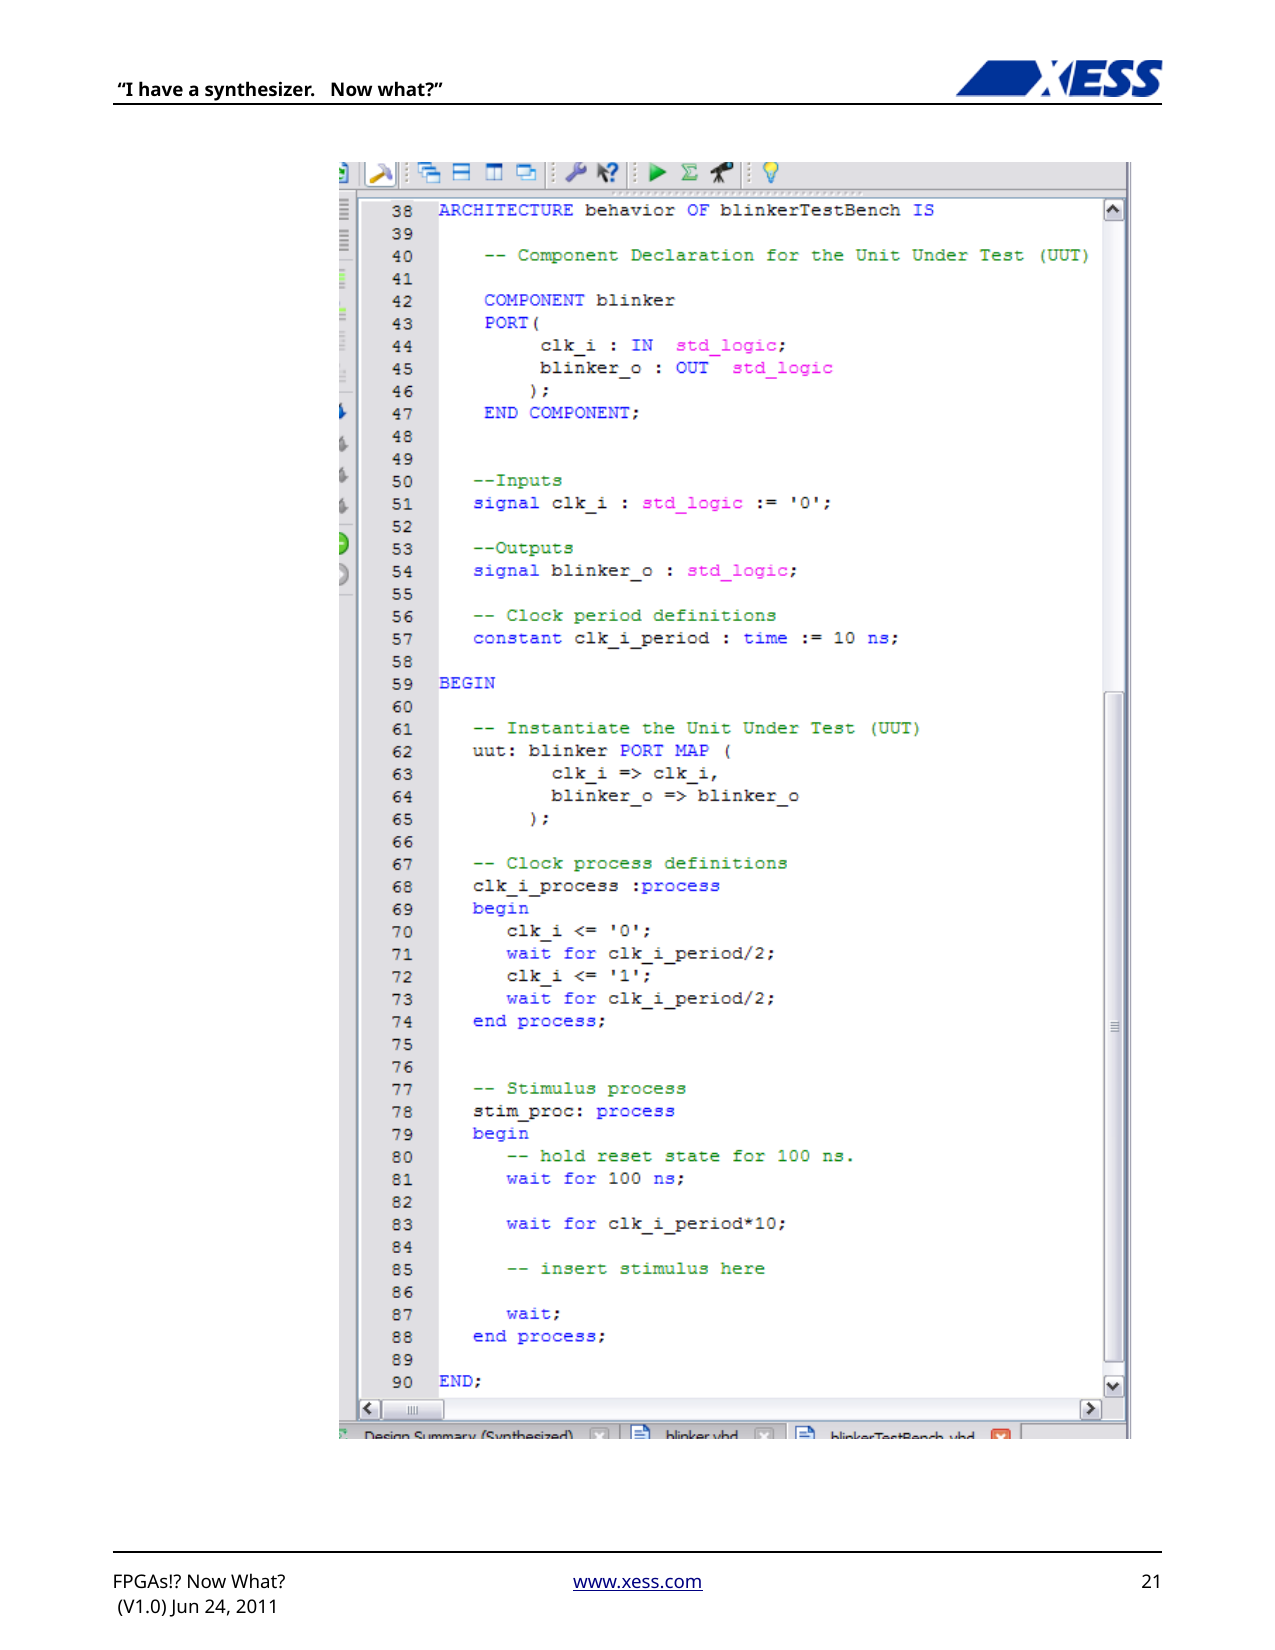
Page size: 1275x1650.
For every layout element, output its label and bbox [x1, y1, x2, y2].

picture [339, 162, 1132, 1439]
picture [955, 60, 1163, 97]
